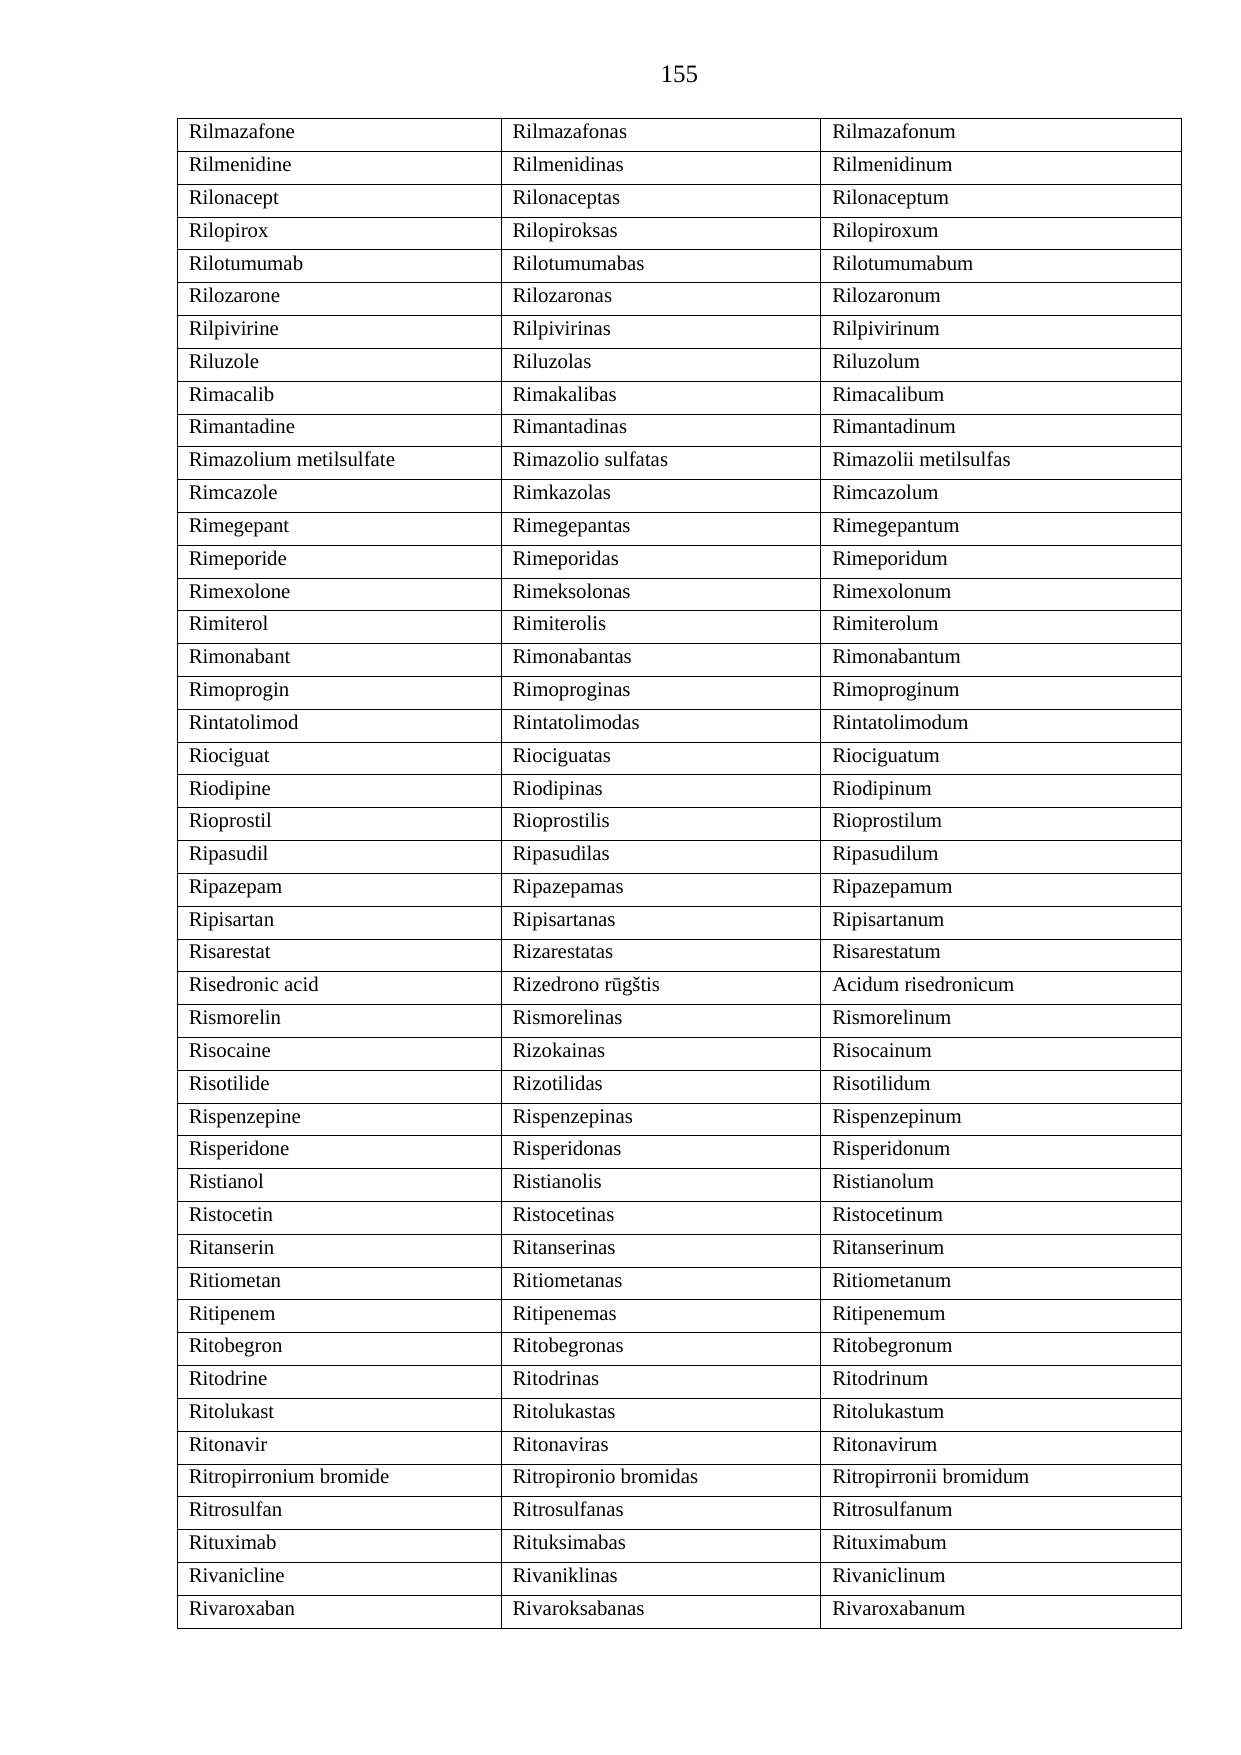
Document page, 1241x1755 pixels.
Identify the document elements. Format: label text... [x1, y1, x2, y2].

table_cell Risarestat [178, 940, 501, 971]
table_cell Rivaroxabanum [821, 1596, 1181, 1627]
table_cell Rizarestatas [502, 940, 820, 971]
table_cell Riociguat [178, 743, 501, 774]
table_cell Risperidonas [502, 1136, 820, 1168]
table_cell Ritanserin [178, 1235, 501, 1267]
table_cell Rituximabum [821, 1530, 1181, 1562]
table_cell Rimeporide [178, 546, 501, 577]
table_cell Rimeporidum [821, 546, 1181, 577]
table_cell Ritodrinas [502, 1366, 820, 1398]
table_cell Rivaniklinas [502, 1563, 820, 1595]
table_cell Rituksimabas [502, 1530, 820, 1562]
table_cell Rivaroxaban [178, 1596, 501, 1627]
table_cell Rilopiroxum [821, 218, 1181, 249]
table_cell Ritiometanum [821, 1268, 1181, 1299]
table_cell Ritropirronii bromidum [821, 1465, 1181, 1496]
table_cell Rimiterol [178, 611, 501, 643]
table_cell Rimoproginas [502, 677, 820, 709]
table_cell Rimacalibum [821, 382, 1181, 413]
table_cell Rilmenidinum [821, 152, 1181, 184]
table_cell Rimoproginum [821, 677, 1181, 709]
table_cell Rivaroksabanas [502, 1596, 820, 1627]
table_cell Rilpivirinas [502, 316, 820, 348]
table_cell Ritrosulfanum [821, 1497, 1181, 1529]
table_cell Ristocetinas [502, 1202, 820, 1234]
table_cell Rilotumumabas [502, 250, 820, 282]
table_cell Rimacalib [178, 382, 501, 413]
table_cell Ritonaviras [502, 1432, 820, 1463]
table_cell Ritolukastum [821, 1399, 1181, 1431]
table_cell Ripazepamum [821, 874, 1181, 906]
table_cell Rispenzepinum [821, 1104, 1181, 1135]
table_cell Rilonaceptas [502, 185, 820, 217]
table_cell Rimazolio sulfatas [502, 447, 820, 479]
table_cell Rilopirox [178, 218, 501, 249]
table_cell Ristianolum [821, 1169, 1181, 1201]
table_cell Rilmazafonas [502, 119, 820, 151]
table_cell Ristocetin [178, 1202, 501, 1234]
table_cell Rintatolimodum [821, 710, 1181, 742]
table_cell Riluzolas [502, 349, 820, 381]
table_cell Rilmenidine [178, 152, 501, 184]
table_cell Rimkazolas [502, 480, 820, 512]
table_cell Rimantadinas [502, 415, 820, 446]
table_cell Rimonabantum [821, 644, 1181, 676]
table_cell Ritanserinas [502, 1235, 820, 1267]
table_cell Ritonavir [178, 1432, 501, 1463]
table_cell Ripazepamas [502, 874, 820, 906]
table_cell Riociguatum [821, 743, 1181, 774]
table_cell Risocainum [821, 1038, 1181, 1070]
table_cell Rilpivirinum [821, 316, 1181, 348]
table_cell Ripisartanum [821, 907, 1181, 938]
table_cell Rioprostilis [502, 808, 820, 840]
table_cell Rilozarone [178, 283, 501, 315]
table_cell Rimiterolum [821, 611, 1181, 643]
table_cell Rimonabant [178, 644, 501, 676]
table_cell Rimonabantas [502, 644, 820, 676]
table_cell Ritodrinum [821, 1366, 1181, 1398]
table_cell Ritodrine [178, 1366, 501, 1398]
table_cell Risedronic acid [178, 972, 501, 1004]
table_cell Rilozaronas [502, 283, 820, 315]
table_cell Risotilide [178, 1071, 501, 1102]
table_cell Rispenzepine [178, 1104, 501, 1135]
table_cell Rintatolimodas [502, 710, 820, 742]
table_cell Riociguatas [502, 743, 820, 774]
table_cell Ritipenem [178, 1300, 501, 1332]
table_cell Ritolukast [178, 1399, 501, 1431]
table_cell Rilmenidinas [502, 152, 820, 184]
table_cell Rilonacept [178, 185, 501, 217]
table_cell Acidum risedronicum [821, 972, 1181, 1004]
table_cell Ristocetinum [821, 1202, 1181, 1234]
table_cell Risperidonum [821, 1136, 1181, 1168]
table_cell Ritolukastas [502, 1399, 820, 1431]
table_cell Rimegepantas [502, 513, 820, 545]
table_cell Rimexolone [178, 579, 501, 610]
table_cell Ripasudil [178, 841, 501, 873]
table_cell Rilonaceptum [821, 185, 1181, 217]
table_cell Ripazepam [178, 874, 501, 906]
table_cell Rimexolonum [821, 579, 1181, 610]
table_cell Rismorelinas [502, 1005, 820, 1037]
table_cell Riodipinum [821, 775, 1181, 807]
table_cell Rimcazolum [821, 480, 1181, 512]
table_cell Rimeksolonas [502, 579, 820, 610]
table_cell Ripasudilas [502, 841, 820, 873]
table_cell Risarestatum [821, 940, 1181, 971]
table_cell Rimantadine [178, 415, 501, 446]
table_cell Riluzolum [821, 349, 1181, 381]
table_cell Rizokainas [502, 1038, 820, 1070]
table_cell Ritobegronum [821, 1333, 1181, 1365]
table_cell Ripasudilum [821, 841, 1181, 873]
table_cell Ristianolis [502, 1169, 820, 1201]
table_cell Rimazolii metilsulfas [821, 447, 1181, 479]
table_cell Rilmazafonum [821, 119, 1181, 151]
table_cell Rintatolimod [178, 710, 501, 742]
table_cell Ritipenemas [502, 1300, 820, 1332]
table_cell Risocaine [178, 1038, 501, 1070]
table_cell Rismorelinum [821, 1005, 1181, 1037]
table_cell Ritipenemum [821, 1300, 1181, 1332]
table_cell Ritropirronium bromide [178, 1465, 501, 1496]
table_cell Rismorelin [178, 1005, 501, 1037]
table_cell Rioprostil [178, 808, 501, 840]
table_cell Ritropironio bromidas [502, 1465, 820, 1496]
table_cell Rilpivirine [178, 316, 501, 348]
table_cell Riluzole [178, 349, 501, 381]
table_cell Rivaniclinum [821, 1563, 1181, 1595]
table_cell Rioprostilum [821, 808, 1181, 840]
table_cell Rimcazole [178, 480, 501, 512]
table_cell Risotilidum [821, 1071, 1181, 1102]
table_cell Rilotumumab [178, 250, 501, 282]
table_cell Rispenzepinas [502, 1104, 820, 1135]
table_cell Riodipine [178, 775, 501, 807]
table_cell Rimegepantum [821, 513, 1181, 545]
table_cell Ritrosulfanas [502, 1497, 820, 1529]
table_cell Riodipinas [502, 775, 820, 807]
table_cell Rimakalibas [502, 382, 820, 413]
table_cell Rizedrono rūgštis [502, 972, 820, 1004]
table_cell Ritiometan [178, 1268, 501, 1299]
table_cell Ritonavirum [821, 1432, 1181, 1463]
table_cell Ritrosulfan [178, 1497, 501, 1529]
table_cell Ripisartanas [502, 907, 820, 938]
table_cell Rimegepant [178, 513, 501, 545]
table_cell Ritanserinum [821, 1235, 1181, 1267]
table_cell Rizotilidas [502, 1071, 820, 1102]
table_cell Ritiometanas [502, 1268, 820, 1299]
table_cell Rimiterolis [502, 611, 820, 643]
table_cell Rimoprogin [178, 677, 501, 709]
table_cell Ristianol [178, 1169, 501, 1201]
table_cell Ritobegronas [502, 1333, 820, 1365]
table_cell Rimantadinum [821, 415, 1181, 446]
table_cell Rituximab [178, 1530, 501, 1562]
table_cell Ripisartan [178, 907, 501, 938]
table_cell Ritobegron [178, 1333, 501, 1365]
table_cell Rilmazafone [178, 119, 501, 151]
table_cell Rilotumumabum [821, 250, 1181, 282]
table_cell Rilopiroksas [502, 218, 820, 249]
table_cell Rimazolium metilsulfate [178, 447, 501, 479]
table_cell Rilozaronum [821, 283, 1181, 315]
table_cell Rimeporidas [502, 546, 820, 577]
table_cell Rivanicline [178, 1563, 501, 1595]
table_cell Risperidone [178, 1136, 501, 1168]
